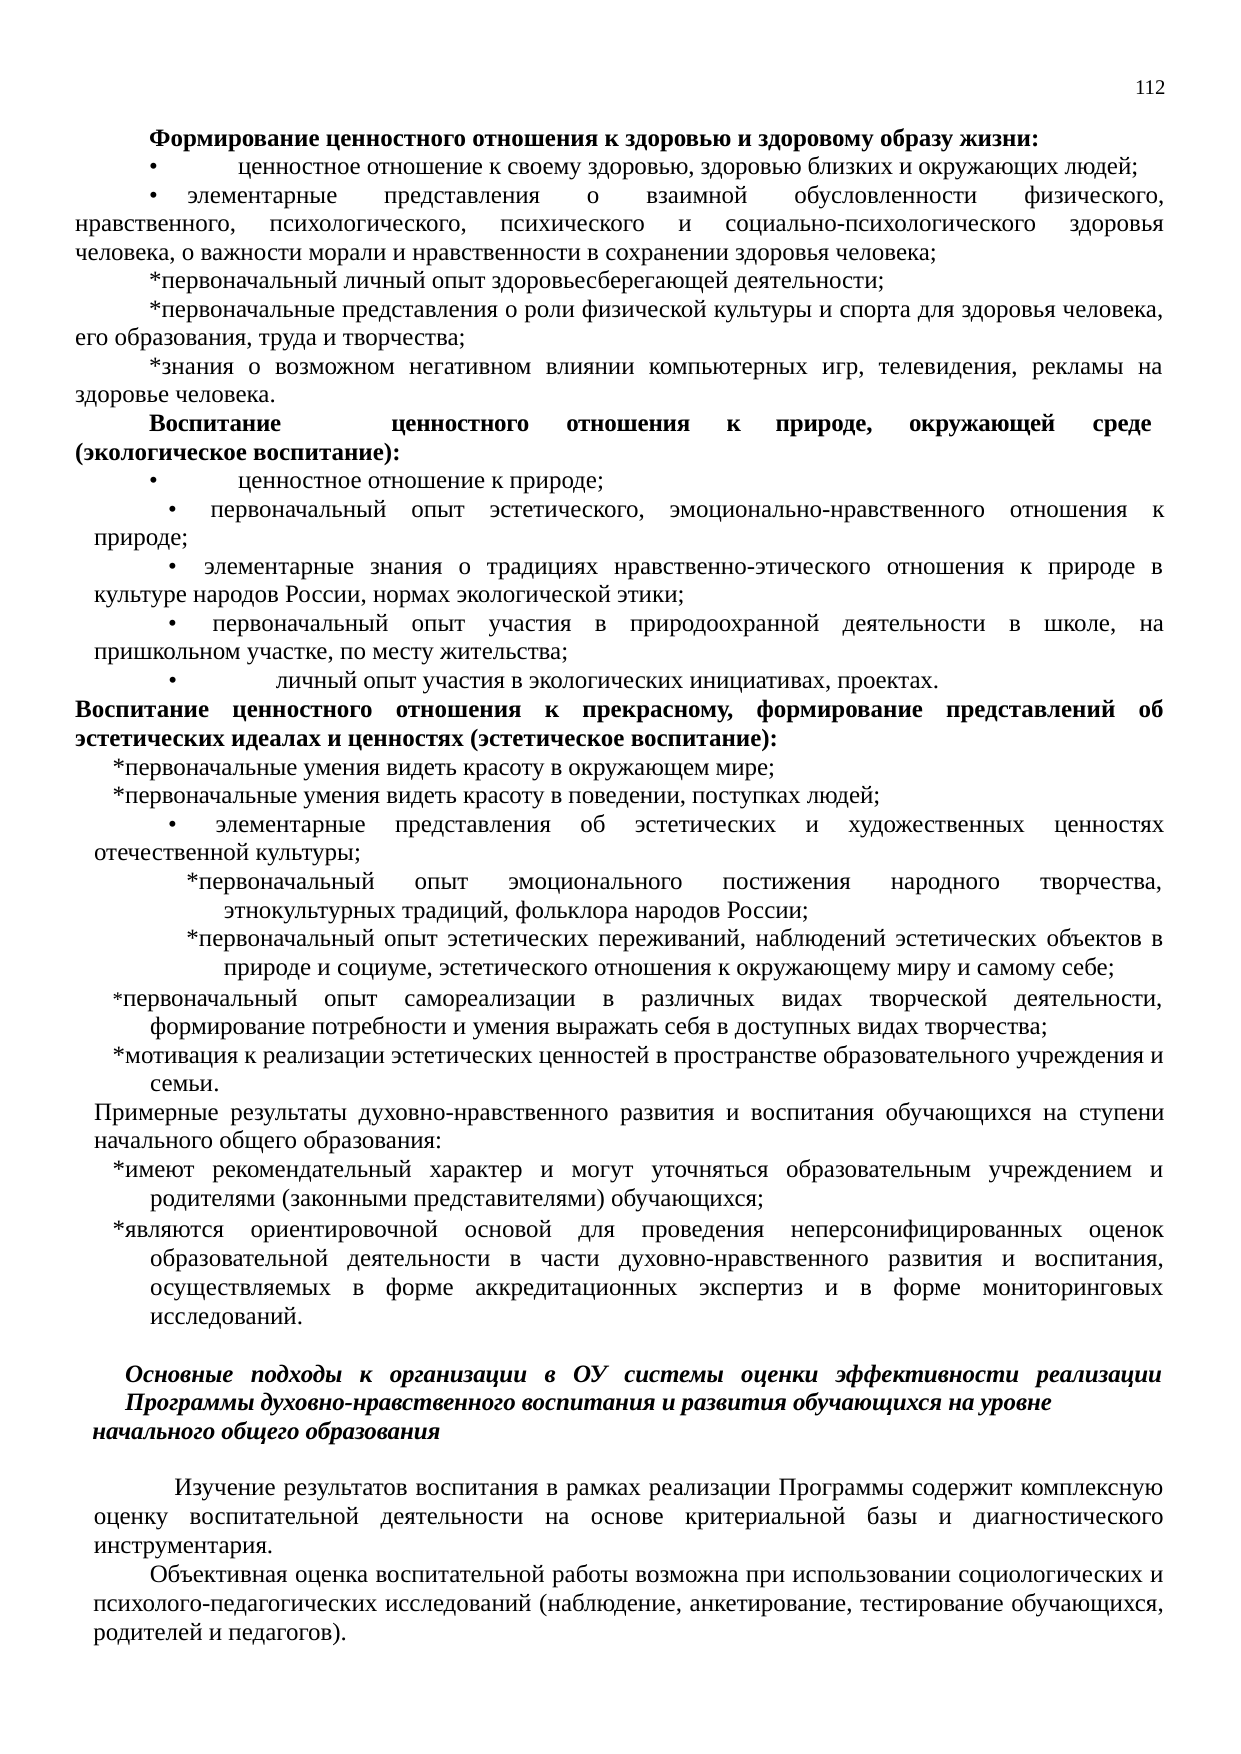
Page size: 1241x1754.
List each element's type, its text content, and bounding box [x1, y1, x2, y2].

list знания о возможном негативном влиянии компьютерных игр, телевидения, рекламы на здоровье человека. [75, 351, 1164, 408]
text • ценностное отношение к природе; [149, 466, 1165, 494]
list имеют рекомендательный характер и могут уточняться образовательным учреждением и родителями (законными представителями) обучающихся; [112, 1154, 1164, 1212]
list являются ориентировочной основой для проведения неперсонифицированных оценок образовательной деятельности в части духовно-нравственного развития и воспитания, осуществляемых в форме аккредитационных экспертиз и в форме мониторинговых исследований. [112, 1215, 1165, 1331]
text Воспитание ценностного отношения к природе, окружающей среде [149, 408, 1165, 437]
text • элементарные представления о взаимной обусловленности физического, нравственного, психологического, психического и социально-психологического здоровья человека, о важности морали и нравственности в сохранении здоровья человека; [75, 180, 1165, 266]
list первоначальный личный опыт здоровьесберегающей деятельности; [149, 266, 1165, 294]
text Объективная оценка воспитательной работы возможна при использовании социологических и психолого-педагогических исследований (наблюдение, анкетирование, тестирование обучающихся, родителей и педагогов). [93, 1559, 1164, 1646]
text Примерные результаты духовно-нравственного развития и воспитания обучающихся на ступени начального общего образования: [94, 1097, 1165, 1154]
text • личный опыт участия в экологических инициативах, проектах. [168, 665, 1165, 694]
list первоначальный опыт самореализации в различных видах творческой деятельности, формирование потребности и умения выражать себя в доступных видах творчества; [112, 983, 1163, 1040]
text (экологическое воспитание): [75, 437, 1165, 466]
list первоначальный опыт эстетических переживаний, наблюдений эстетических объектов в природе и социуме, эстетического отношения к окружающему миру и самому себе; [186, 924, 1164, 981]
text • элементарные знания о традициях нравственно-этического отношения к природе в культуре народов России, нормах экологической этики; [94, 551, 1164, 608]
list первоначальные представления о роли физической культуры и спорта для здоровья человека, его образования, труда и творчества; [75, 294, 1165, 351]
text начального общего образования [92, 1417, 1165, 1445]
text • первоначальный опыт участия в природоохранной деятельности в школе, на пришкольном участке, по месту жительства; [94, 608, 1165, 665]
text • ценностное отношение к своему здоровью, здоровью близких и окружающих людей; [149, 152, 1165, 180]
list мотивация к реализации эстетических ценностей в пространстве образовательного учреждения и семьи. [112, 1040, 1165, 1097]
text Воспитание ценностного отношения к прекрасному, формирование представлений об эстетических идеалах и ценностях (эстетическое воспитание): [75, 695, 1164, 752]
list первоначальные умения видеть красоту в поведении, поступках людей; [112, 781, 1165, 809]
text Основные подходы к организации в ОУ системы оценки эффективности реализации Программы духовно-нравственного воспитания и развития обучающихся на уровне [125, 1359, 1165, 1417]
text • первоначальный опыт эстетического, эмоционально-нравственного отношения к природе; [94, 494, 1165, 551]
text • элементарные представления об эстетических и художественных ценностях отечественной культуры; [94, 809, 1165, 866]
list первоначальный опыт эмоционального постижения народного творчества, этнокультурных традиций, фольклора народов России; [186, 867, 1163, 924]
text Изучение результатов воспитания в рамках реализации Программы содержит комплексную оценку воспитательной деятельности на основе критериальной базы и диагностического инструментария. [93, 1473, 1165, 1559]
list первоначальные умения видеть красоту в окружающем мире; [112, 752, 1165, 781]
text Формирование ценностного отношения к здоровью и здоровому образу жизни: [149, 123, 1165, 152]
